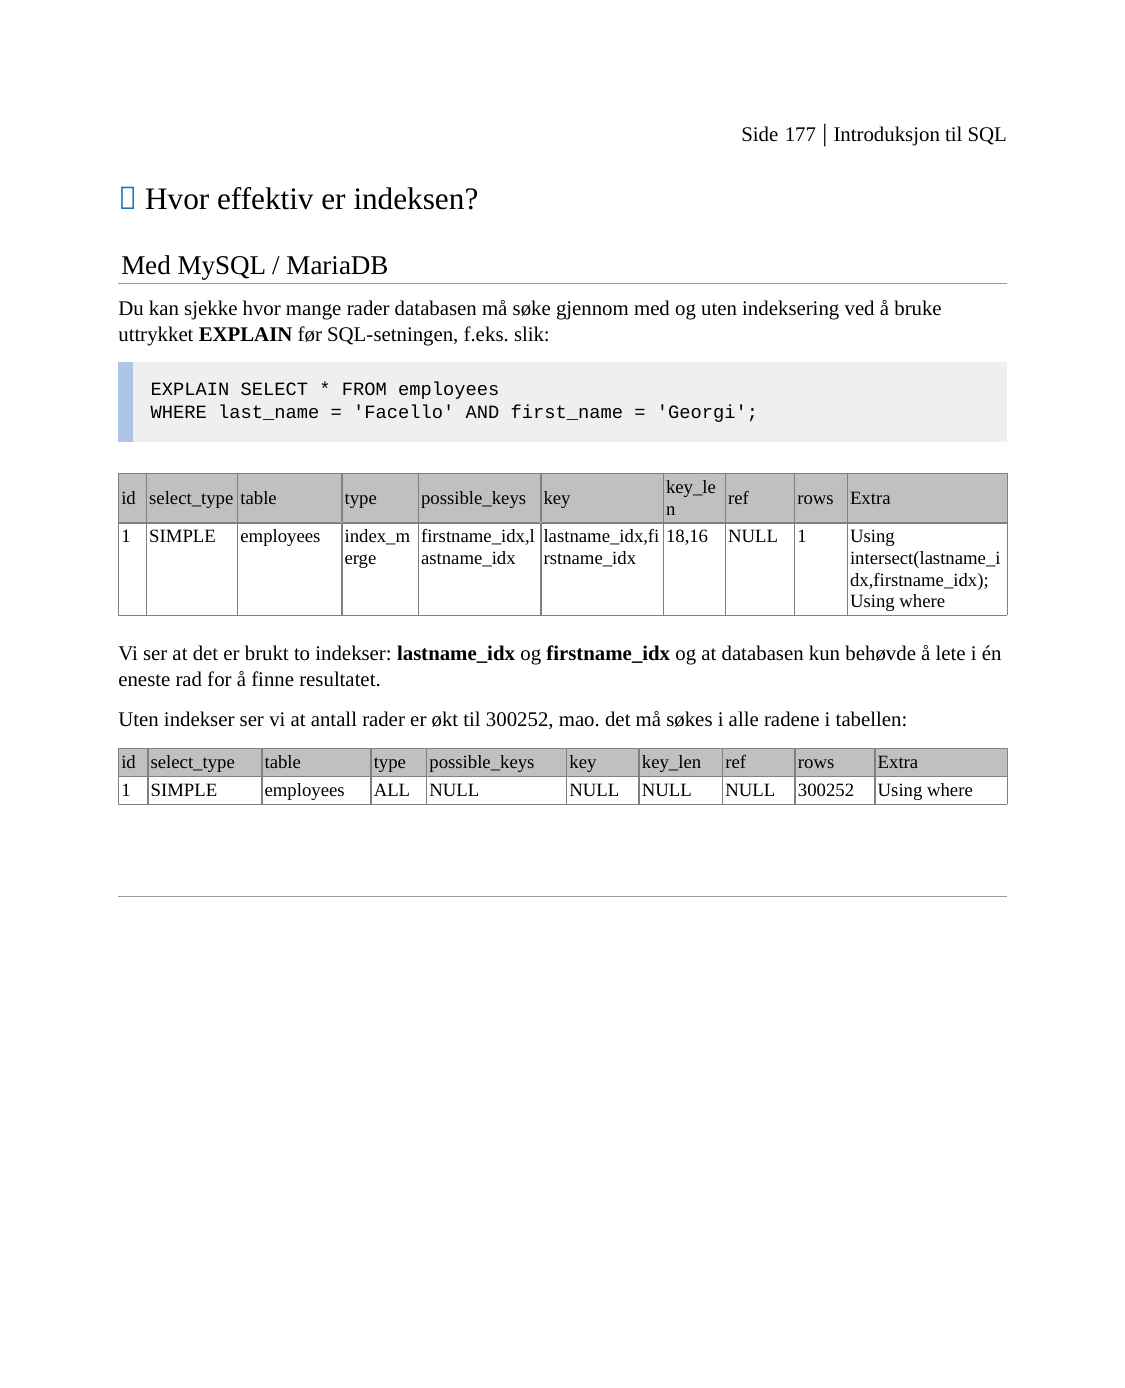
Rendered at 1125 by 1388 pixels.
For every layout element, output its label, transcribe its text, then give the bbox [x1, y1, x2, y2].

table_header key_len [640, 749, 722, 776]
table_cell NULL [427, 777, 566, 803]
table_header type [343, 474, 418, 522]
table_header ref [726, 474, 794, 522]
table_header key [567, 749, 638, 776]
table_cell index_merge [343, 524, 418, 614]
table_cell NULL [723, 777, 794, 803]
table_header id [119, 474, 146, 522]
text Du kan sjekke hvor mange rader databasen må søke gjennom med og uten indeksering ved å bruke uttrykket EXPLAIN før SQL-setningen, f.eks. slik: [118, 296, 1007, 346]
table_cell ALL [372, 777, 426, 803]
table_cell NULL [640, 777, 722, 803]
text Uten indekser ser vi at antall rader er økt til 300252, mao. det må søkes i alle radene i tabellen: [118, 707, 1007, 731]
table_cell lastname_idx,firstname_idx [542, 524, 663, 614]
table_cell SIMPLE [147, 524, 237, 614]
table_header select_type [147, 474, 237, 522]
table_cell SIMPLE [149, 777, 261, 803]
table_header possible_keys [427, 749, 566, 776]
table_header rows [796, 749, 874, 776]
text Vi ser at det er brukt to indekser: lastname_idx og firstname_idx og at databasen kun behøvde å lete i én eneste rad for å finne resultatet. [118, 616, 1007, 691]
table_cell employees [238, 524, 341, 614]
table_cell employees [263, 777, 370, 803]
table_header Extra [848, 474, 1007, 522]
table_header table [263, 749, 370, 776]
table_header possible_keys [419, 474, 540, 522]
table_cell firstname_idx,lastname_idx [419, 524, 540, 614]
table_header rows [795, 474, 847, 522]
table_cell Using where [876, 777, 1007, 803]
subtitle Med MySQL / MariaDB [118, 246, 1007, 283]
table_cell NULL [726, 524, 794, 614]
table_cell 1 [119, 777, 147, 803]
table_header type [372, 749, 426, 776]
table_cell 300252 [796, 777, 874, 803]
table_header select_type [149, 749, 261, 776]
subtitle  Hvor effektiv er indeksen? [118, 176, 1007, 219]
table_cell NULL [567, 777, 638, 803]
table_header ref [723, 749, 794, 776]
table_header key_len [664, 474, 725, 522]
table_header table [238, 474, 341, 522]
table_header id [119, 749, 147, 776]
text EXPLAIN SELECT * FROM employees WHERE last_name = 'Facello' AND first_name = 'Georgi'; [133, 362, 1007, 442]
table_cell 1 [795, 524, 847, 614]
table_cell 18,16 [664, 524, 725, 614]
table_header key [542, 474, 663, 522]
table_cell Using intersect(lastname_idx,firstname_idx); Using where [848, 524, 1007, 614]
table_cell 1 [119, 524, 146, 614]
table_header Extra [876, 749, 1007, 776]
